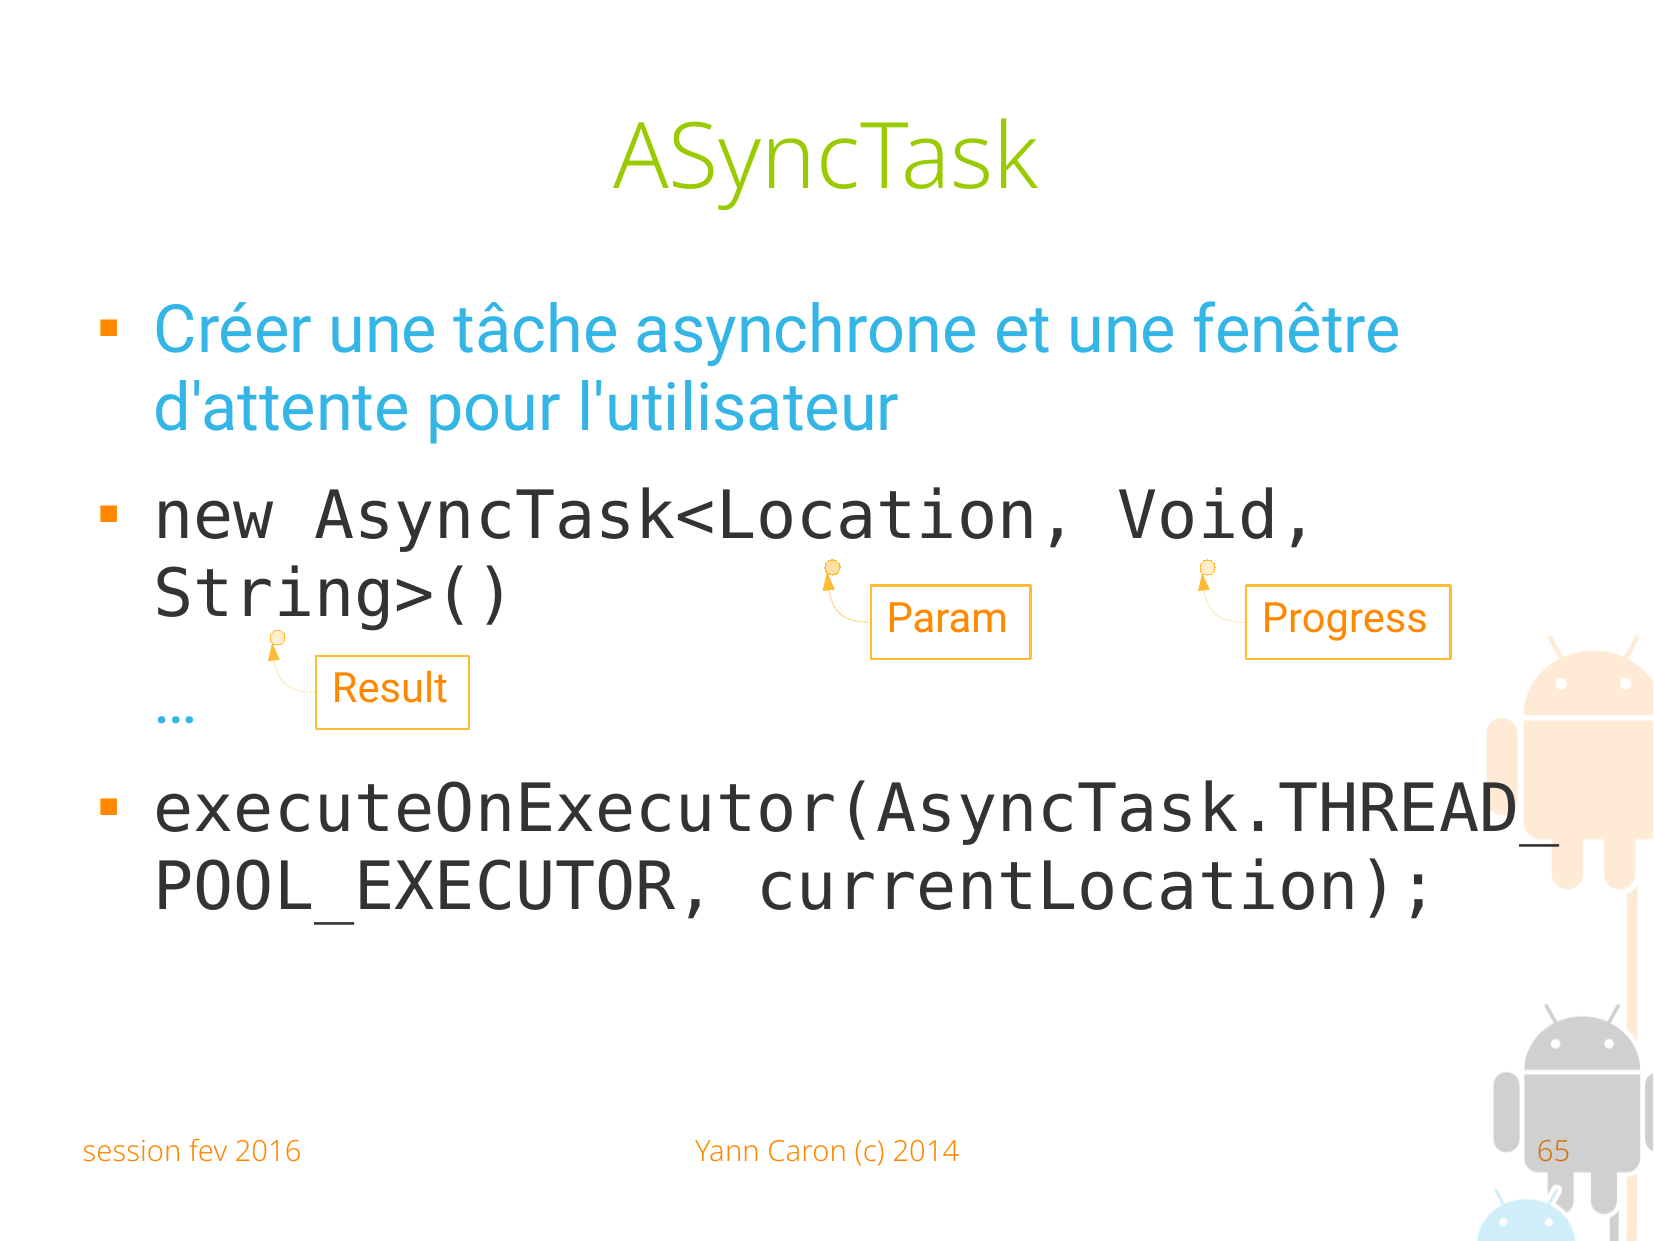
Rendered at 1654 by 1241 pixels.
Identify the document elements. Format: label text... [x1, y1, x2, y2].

text_box Progress [1246, 585, 1444, 652]
text_box [1200, 559, 1216, 576]
text_box [824, 559, 841, 576]
picture [872, 587, 1029, 658]
text_box Result [316, 655, 465, 722]
text_box Param [870, 585, 1024, 652]
text_box [270, 630, 286, 646]
title ASyncTask [82, 49, 1571, 257]
list Créer une tâche asynchrone et une fenêtre d'attente pour l'utilisateur new AsyncTask<Location, Void, String>() … executeOnExecutor(AsyncTask.THREAD_POOL_EXECUTOR, currentLocation); [82, 290, 1571, 1010]
picture [240, 423, 1654, 1241]
